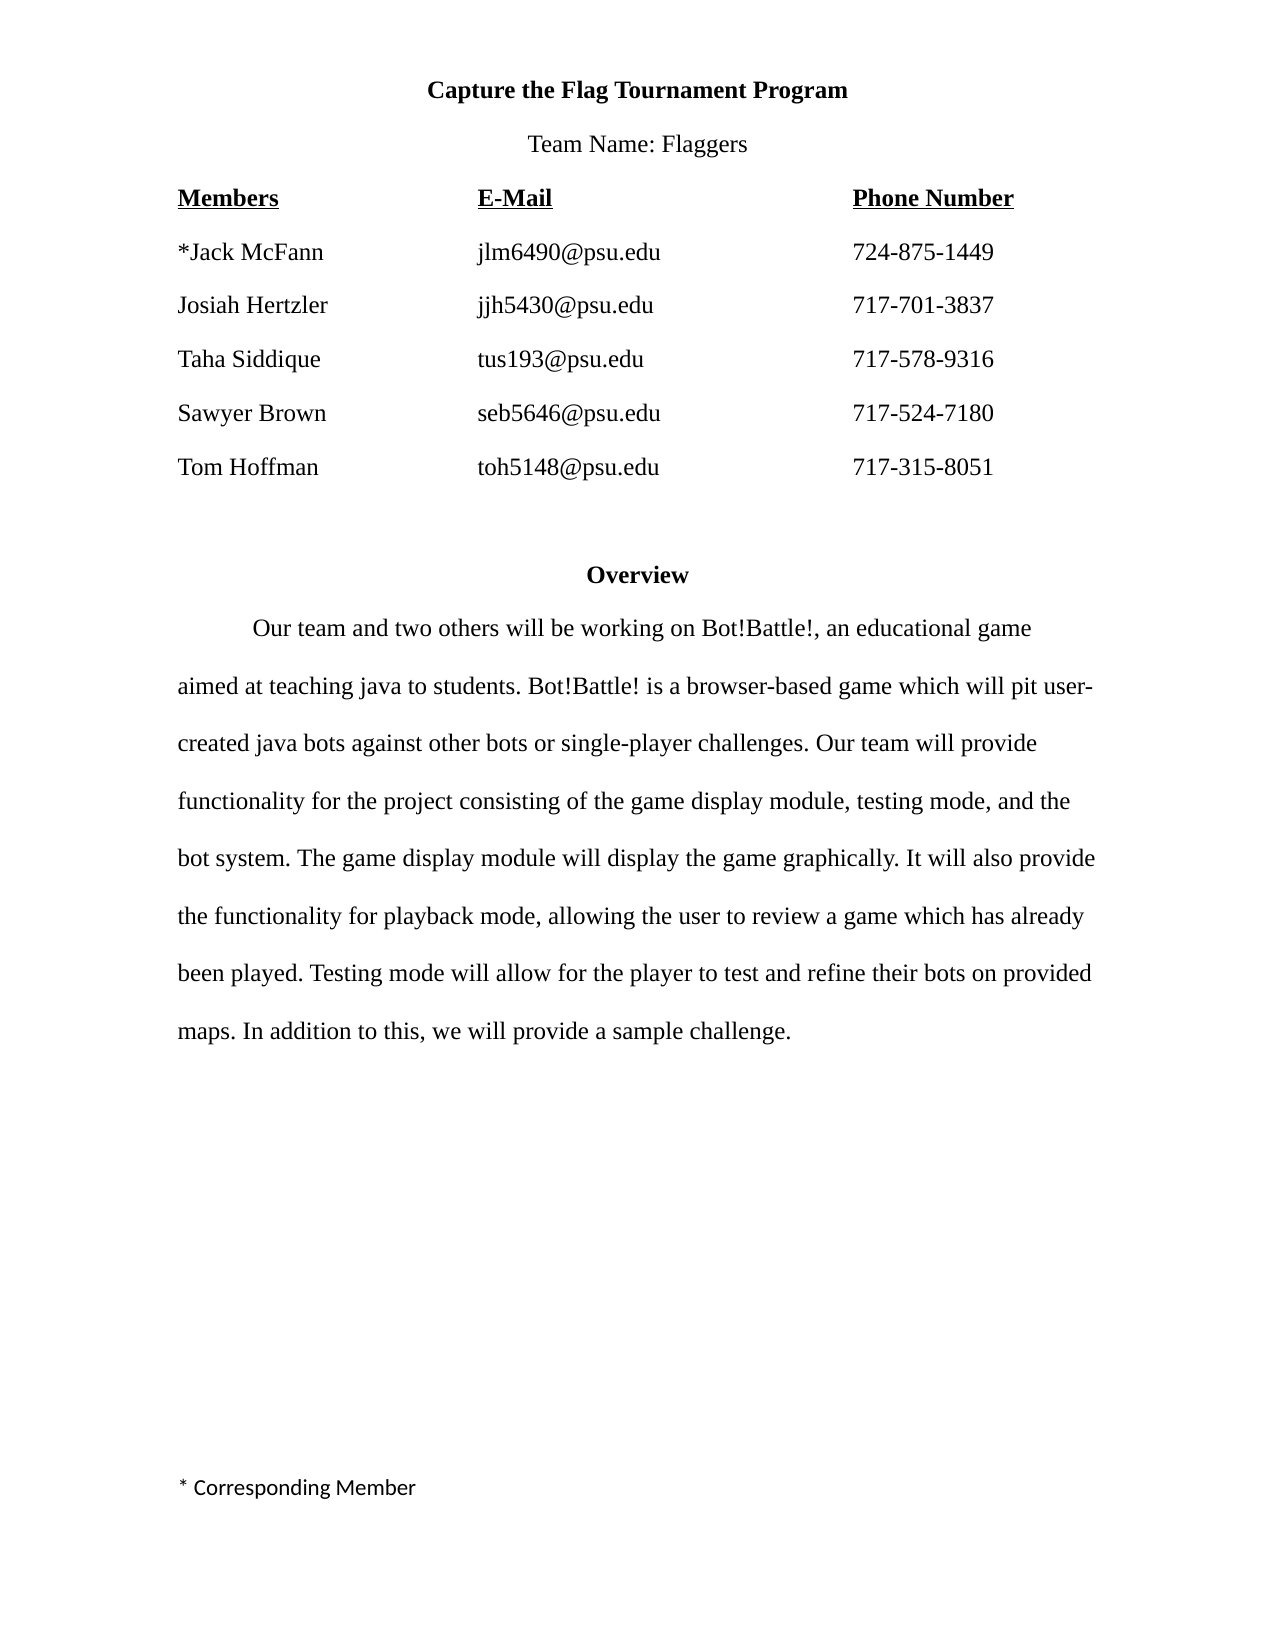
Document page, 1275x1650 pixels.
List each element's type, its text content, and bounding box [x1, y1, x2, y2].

text Sawyer Brown seb5646@psu.edu 717-524-7180 [177, 398, 1098, 427]
text Taha Siddique tus193@psu.edu 717-578-9316 [177, 344, 1098, 373]
text Capture the Flag Tournament Program [177, 75, 1098, 104]
text Overview [177, 560, 1098, 588]
text Members E-Mail Phone Number [177, 183, 1098, 211]
text Our team and two others will be working on Bot!Battle!, an educational game aimed at teaching java to students. Bot!Battle! is a browser-based game which will pit user-created java bots against other bots or single-player challenges. Our team will provide functionality for the project consisting of the game display module, testing mode, and the bot system. The game display module will display the game graphically. It will also provide the functionality for playback mode, allowing the user to review a game which has already been played. Testing mode will allow for the player to test and refine their bots on provided maps. In addition to this, we will provide a sample challenge. [177, 613, 1098, 1045]
text Josiah Hertzler jjh5430@psu.edu 717-701-3837 [177, 290, 1098, 319]
text Tom Hoffman toh5148@psu.edu 717-315-8051 [177, 452, 1098, 481]
text *Jack McFann jlm6490@psu.edu 724-875-1449 [177, 237, 1098, 265]
text Team Name: Flaggers [177, 129, 1098, 158]
